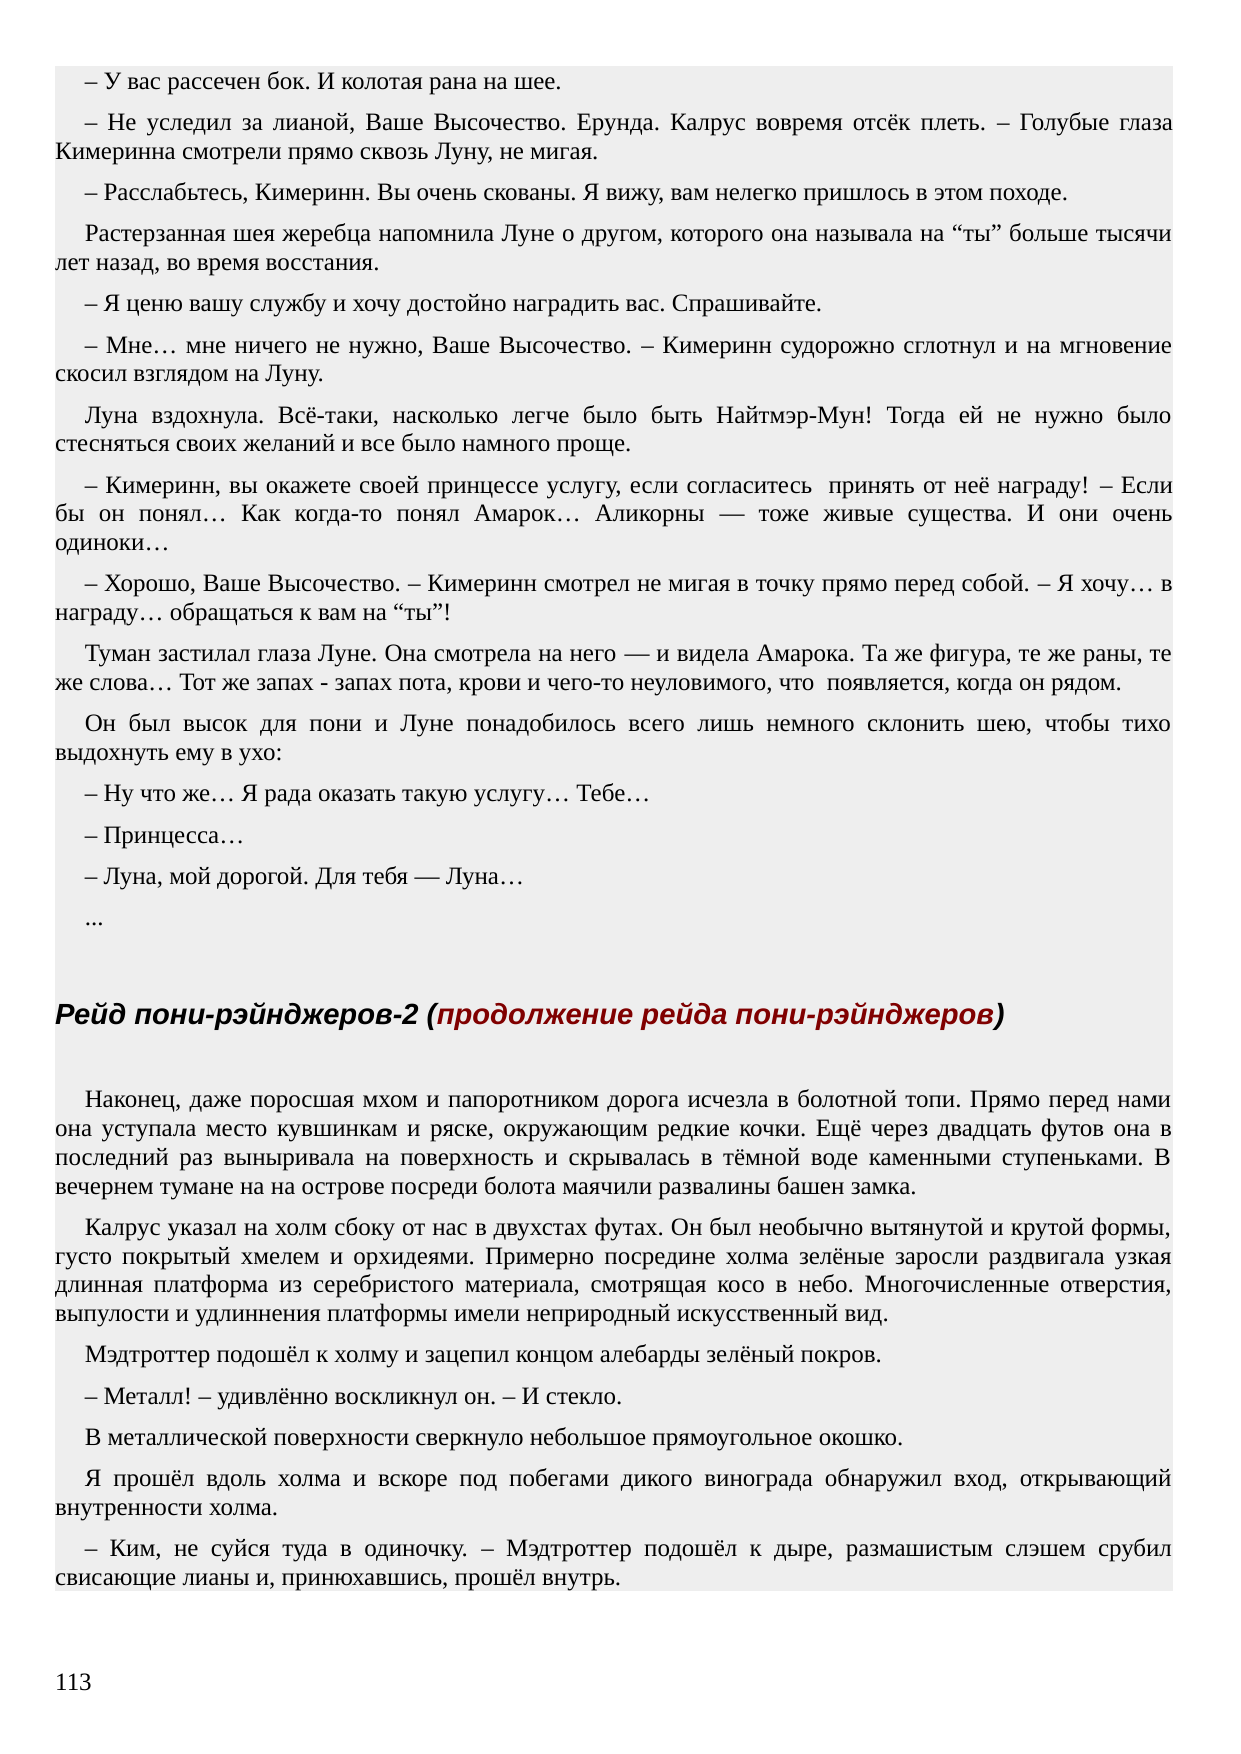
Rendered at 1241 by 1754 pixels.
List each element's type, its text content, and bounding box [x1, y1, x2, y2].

text – Расслабьтесь, Кимеринн. Вы очень скованы. Я вижу, вам нелегко пришлось в этом походе. [55, 177, 1173, 206]
text Он был высок для пони и Луне понадобилось всего лишь немного склонить шею, чтобы тихо выдохнуть ему в ухо: [55, 708, 1173, 766]
text Растерзанная шея жеребца напомнила Луне о другом, которого она называла на “ты” больше тысячи лет назад, во время восстания. [55, 218, 1173, 276]
text – Кимеринн, вы окажете своей принцессе услугу, если согласитесь принять от неё награду! – Если бы он понял… Как когда-то понял Амарок… Аликорны — тоже живые существа. И они очень одиноки… [55, 470, 1173, 556]
text Туман застилал глаза Луне. Она смотрела на него — и видела Амарока. Та же фигура, те же раны, те же слова… Тот же запах - запах пота, крови и чего-то неуловимого, что появляется, когда он рядом. [55, 638, 1173, 696]
text Я прошёл вдоль холма и вскоре под побегами дикого винограда обнаружил вход, открывающий внутренности холма. [55, 1463, 1173, 1521]
text – Ну что же… Я рада оказать такую услугу… Тебе… [55, 778, 1173, 807]
text Калрус указал на холм сбоку от нас в двухстах футах. Он был необычно вытянутой и крутой формы, густо покрытый хмелем и орхидеями. Примерно посредине холма зелёные заросли раздвигала узкая длинная платформа из серебристого материала, смотрящая косо в небо. Многочисленные отверстия, выпулости и удлиннения платформы имели неприродный искусственный вид. [55, 1212, 1173, 1327]
text Луна вздохнула. Всё-таки, насколько легче было быть Найтмэр-Мун! Тогда ей не нужно было стесняться своих желаний и все было намного проще. [55, 400, 1173, 457]
text – Хорошо, Ваше Высочество. – Кимеринн смотрел не мигая в точку прямо перед собой. – Я хочу… в награду… обращаться к вам на “ты”! [55, 568, 1173, 626]
text – Ким, не суйся туда в одиночку. – Мэдтроттер подошёл к дыре, размашистым слэшем срубил свисающие лианы и, принюхавшись, прошёл внутрь. [55, 1533, 1173, 1591]
text ... [55, 902, 1173, 931]
text – Я ценю вашу службу и хочу достойно наградить вас. Спрашивайте. [55, 288, 1173, 317]
text Наконец, даже поросшая мхом и папоротником дорога исчезла в болотной топи. Прямо перед нами она уступала место кувшинкам и ряске, окружающим редкие кочки. Ещё через двадцать футов она в последний раз выныривала на поверхность и скрывалась в тёмной воде каменными ступеньками. В вечернем тумане на на острове посреди болота маячили развалины башен замка. [55, 1084, 1173, 1199]
subtitle Рейд пони-рэйнджеров-2 (продолжение рейда пони-рэйнджеров) [55, 997, 1173, 1031]
text В металлической поверхности сверкнуло небольшое прямоугольное окошко. [55, 1422, 1173, 1451]
text – У вас рассечен бок. И колотая рана на шее. [55, 66, 1173, 95]
text – Луна, мой дорогой. Для тебя — Луна… [55, 861, 1173, 890]
text Мэдтроттер подошёл к холму и зацепил концом алебарды зелёный покров. [55, 1339, 1173, 1368]
text – Не уследил за лианой, Ваше Высочество. Ерунда. Калрус вовремя отсёк плеть. – Голубые глаза Кимеринна смотрели прямо сквозь Луну, не мигая. [55, 107, 1173, 165]
text – Мне… мне ничего не нужно, Ваше Высочество. – Кимеринн судорожно сглотнул и на мгновение скосил взглядом на Луну. [55, 330, 1173, 387]
text – Металл! – удивлённо воскликнул он. – И стекло. [55, 1381, 1173, 1409]
text – Принцесса… [55, 820, 1173, 848]
